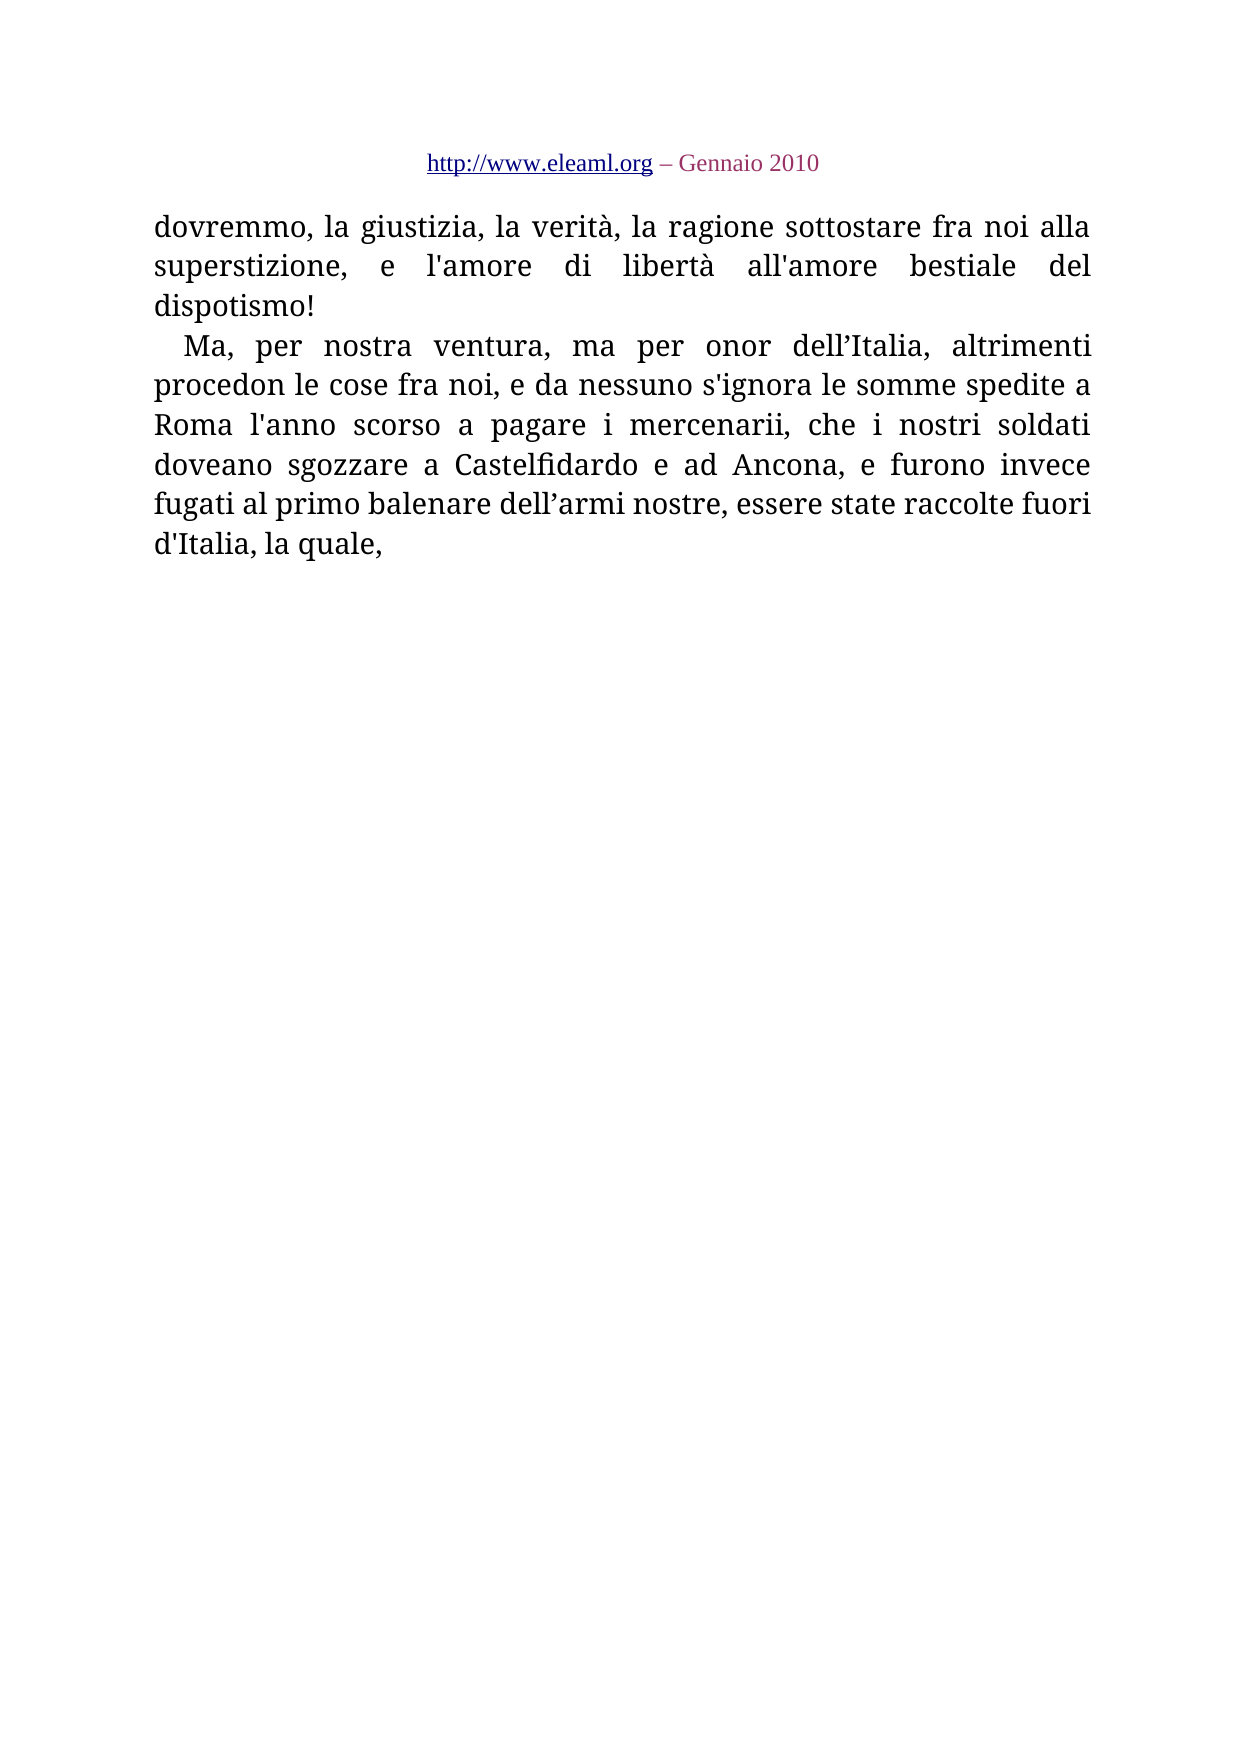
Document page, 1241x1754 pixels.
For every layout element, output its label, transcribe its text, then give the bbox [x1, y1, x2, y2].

text dovremmo, la giustizia, la verità, la ragione sottostare fra noi alla superstizione, e l'amore di libertà all'amore bestiale del dispotismo! [153, 206, 1092, 325]
text Ma, per nostra ventura, ma per onor dell’Italia, altrimenti procedon le cose fra noi, e da nessuno s'ignora le somme spedite a Roma l'anno scorso a pagare i mercenarii, che i nostri soldati doveano sgozzare a Castelfidardo e ad Ancona, e furono invece fugati al primo balenare dell’armi nostre, essere state raccolte fuori d'Italia, la quale, [153, 325, 1092, 563]
